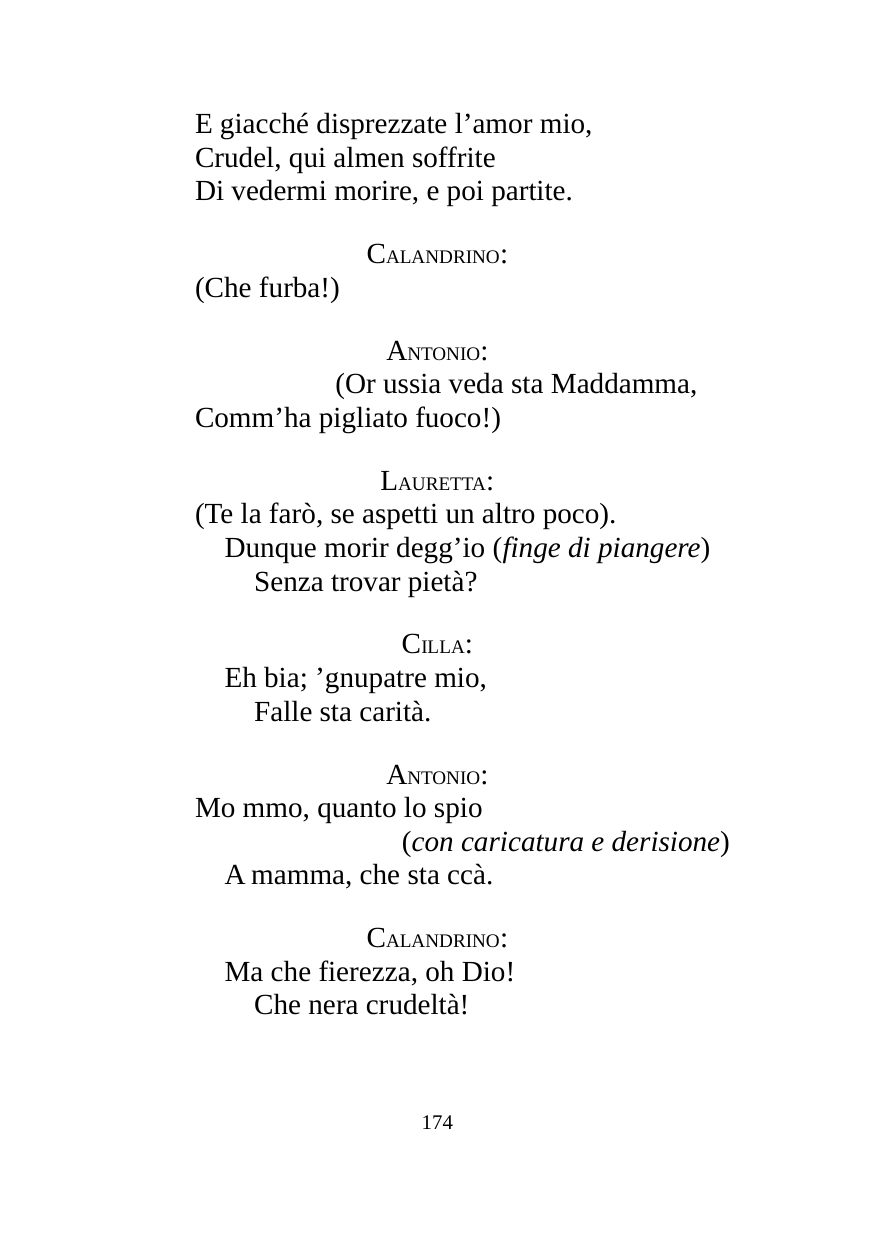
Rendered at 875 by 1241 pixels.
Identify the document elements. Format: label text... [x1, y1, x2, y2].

text (Che furba!) [195, 270, 768, 303]
text (Or ussia veda sta Maddamma, [106, 366, 768, 400]
text Cilla: [106, 627, 768, 660]
text Eh bia; ’gnupatre mio, Falle sta carità. [224, 660, 768, 727]
text E giacché disprezzate l’amor mio, Crudel, qui almen soffrite Di vedermi morire, e poi partite. [195, 106, 768, 207]
text Mo mmo, quanto lo spio [195, 790, 768, 824]
text Calandrino: [106, 920, 768, 954]
text Antonio: [106, 333, 768, 366]
text (con caricatura e derisione) [342, 824, 768, 857]
text Lauretta: [106, 463, 768, 497]
text Calandrino: [106, 236, 768, 270]
text (Te la farò, se aspetti un altro poco). [195, 497, 768, 530]
text Ma che fierezza, oh Dio! Che nera crudeltà! [224, 954, 768, 1021]
text A mamma, che sta ccà. [224, 857, 768, 891]
text Comm’ha pigliato fuoco!) [195, 400, 768, 433]
text Dunque morir degg’io (finge di piangere) Senza trovar pietà? [224, 530, 768, 597]
text Antonio: [106, 757, 768, 790]
